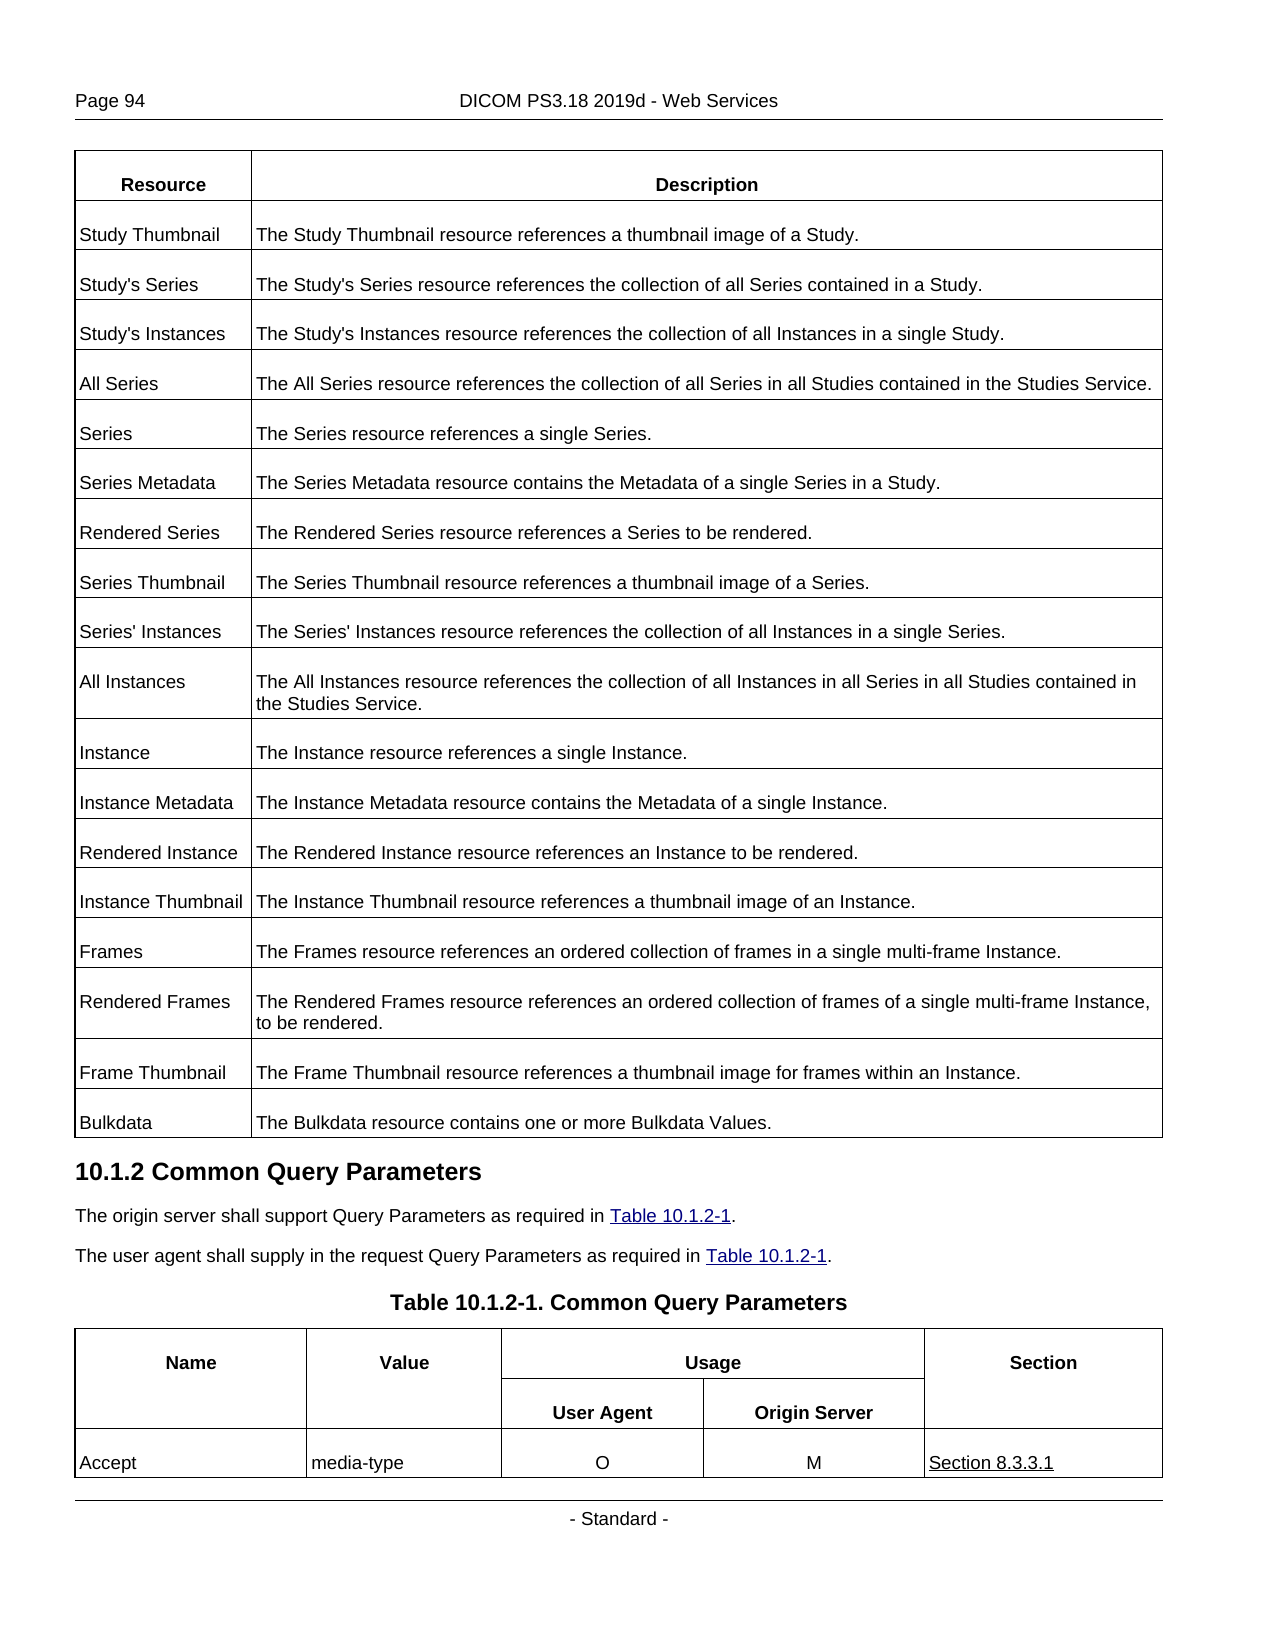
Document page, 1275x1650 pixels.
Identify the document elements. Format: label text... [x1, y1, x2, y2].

table_cell Accept [76, 1429, 306, 1477]
table_header Description [252, 151, 1162, 200]
table_cell Study Thumbnail [76, 201, 251, 249]
table_cell Bulkdata [76, 1089, 251, 1137]
table_header Name [76, 1329, 306, 1428]
table_cell O [502, 1429, 703, 1477]
table_cell User Agent [502, 1379, 703, 1428]
table_header Resource [76, 151, 251, 200]
table_cell The Instance Thumbnail resource references a thumbnail image of an Instance. [252, 868, 1162, 917]
table_header Usage [502, 1329, 924, 1378]
table_cell media-type [307, 1429, 501, 1477]
table_cell The Series Metadata resource contains the Metadata of a single Series in a Study. [252, 449, 1162, 498]
table_cell Series Metadata [76, 449, 251, 498]
table_cell Series [76, 400, 251, 448]
table_cell The All Series resource references the collection of all Series in all Studies contained in the Studies Service. [252, 350, 1162, 398]
table_header Section [925, 1329, 1162, 1428]
text The origin server shall support Query Parameters as required in Table 10.1.2-1. [75, 1204, 1162, 1226]
table_cell Frames [76, 918, 251, 967]
table_cell The All Instances resource references the collection of all Instances in all Series in all Studies contained in the Studies Service. [252, 648, 1162, 718]
table_cell Series Thumbnail [76, 549, 251, 597]
table_cell Origin Server [704, 1379, 924, 1428]
table_cell The Study's Series resource references the collection of all Series contained in a Study. [252, 250, 1162, 299]
table_cell The Rendered Frames resource references an ordered collection of frames of a single multi-frame Instance, to be rendered. [252, 968, 1162, 1038]
table_cell Rendered Frames [76, 968, 251, 1038]
table_cell Study's Instances [76, 300, 251, 349]
table_cell Study's Series [76, 250, 251, 299]
table_cell M [704, 1429, 924, 1477]
table_cell Frame Thumbnail [76, 1039, 251, 1087]
table_cell Instance Thumbnail [76, 868, 251, 917]
table_header Value [307, 1329, 501, 1428]
table_cell The Frames resource references an ordered collection of frames in a single multi-frame Instance. [252, 918, 1162, 967]
table_cell The Series Thumbnail resource references a thumbnail image of a Series. [252, 549, 1162, 597]
table_cell The Rendered Series resource references a Series to be rendered. [252, 499, 1162, 547]
table_cell The Study's Instances resource references the collection of all Instances in a single Study. [252, 300, 1162, 349]
table_cell The Instance resource references a single Instance. [252, 719, 1162, 768]
table_cell Instance [76, 719, 251, 768]
table_cell Rendered Instance [76, 819, 251, 867]
table_cell The Rendered Instance resource references an Instance to be rendered. [252, 819, 1162, 867]
text The user agent shall supply in the request Query Parameters as required in Table 10.1.2-1. [75, 1245, 1162, 1266]
table_cell Rendered Series [76, 499, 251, 547]
table_cell Series' Instances [76, 598, 251, 647]
table_cell The Series resource references a single Series. [252, 400, 1162, 448]
table_cell Section 8.3.3.1 [925, 1429, 1162, 1477]
table_cell All Instances [76, 648, 251, 718]
table_cell The Study Thumbnail resource references a thumbnail image of a Study. [252, 201, 1162, 249]
table_cell The Frame Thumbnail resource references a thumbnail image for frames within an Instance. [252, 1039, 1162, 1087]
table_cell Instance Metadata [76, 769, 251, 817]
text Table 10.1.2-1. Common Query Parameters [75, 1289, 1162, 1315]
table_cell The Instance Metadata resource contains the Metadata of a single Instance. [252, 769, 1162, 817]
table_cell The Series' Instances resource references the collection of all Instances in a single Series. [252, 598, 1162, 647]
table_cell The Bulkdata resource contains one or more Bulkdata Values. [252, 1089, 1162, 1137]
text 10.1.2 Common Query Parameters [75, 1157, 1162, 1186]
table_cell All Series [76, 350, 251, 398]
